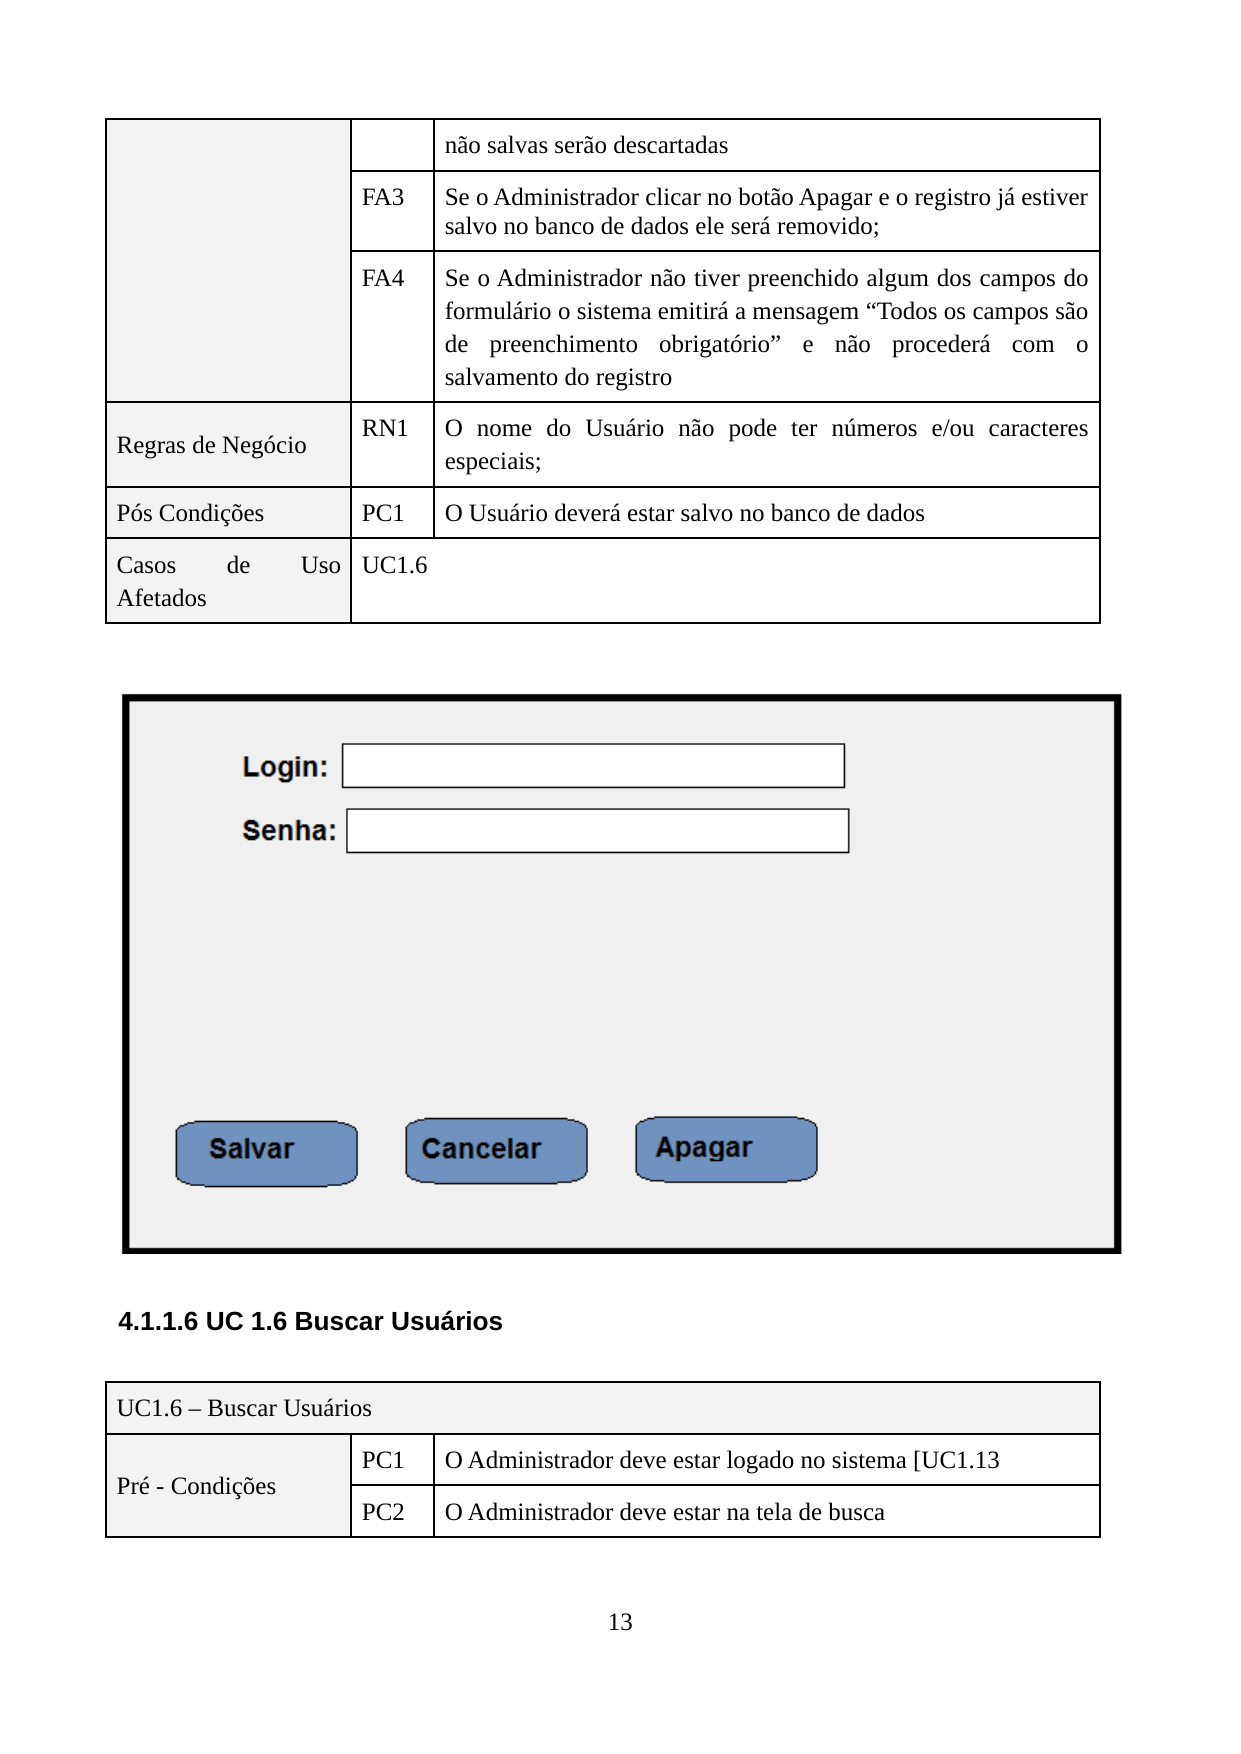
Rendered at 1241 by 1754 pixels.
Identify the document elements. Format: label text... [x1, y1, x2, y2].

table_cell FA3 [352, 172, 433, 250]
table_cell [352, 120, 433, 170]
picture [118, 690, 1123, 1254]
table_cell O nome do Usuário não pode ter números e/ou caracteres especiais; [435, 403, 1099, 486]
table_cell Se o Administrador clicar no botão Apagar e o registro já estiver salvo no banco de dados ele será removido; [435, 172, 1099, 250]
table_cell Pré - Condições [107, 1435, 350, 1536]
table_cell Regras de Negócio [107, 403, 350, 486]
table_cell FA4 [352, 252, 433, 401]
table_cell [107, 120, 350, 401]
table_cell UC1.6 [352, 539, 1099, 622]
table_cell O Administrador deve estar na tela de busca [435, 1486, 1099, 1536]
table_header UC1.6 – Buscar Usuários [107, 1383, 1099, 1433]
table_cell Pós Condições [107, 488, 350, 537]
table_cell não salvas serão descartadas [435, 120, 1099, 170]
table_cell Se o Administrador não tiver preenchido algum dos campos do formulário o sistema emitirá a mensagem “Todos os campos são de preenchimento obrigatório” e não procederá com o salvamento do registro [435, 252, 1099, 401]
table_cell PC1 [352, 488, 433, 537]
table_cell PC1 [352, 1435, 433, 1484]
table_cell O Administrador deve estar logado no sistema [UC1.13 [435, 1435, 1099, 1484]
table_cell PC2 [352, 1486, 433, 1536]
table_cell O Usuário deverá estar salvo no banco de dados [435, 488, 1099, 537]
table_cell Casos de Uso Afetados [107, 539, 350, 622]
subtitle 4.1.1.6 UC 1.6 Buscar Usuários [118, 1305, 1122, 1336]
table_cell RN1 [352, 403, 433, 486]
